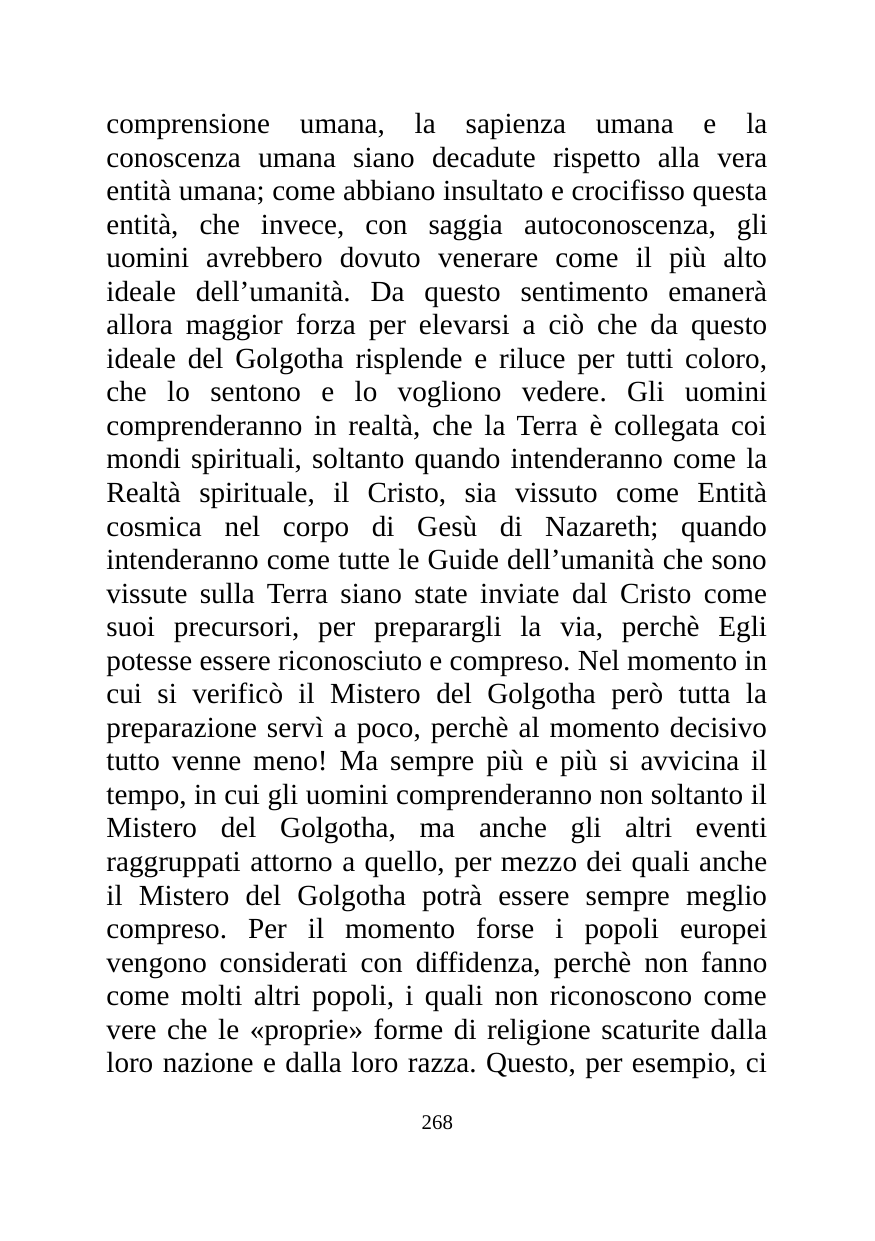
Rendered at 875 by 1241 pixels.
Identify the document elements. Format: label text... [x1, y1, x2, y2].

text comprensione umana, la sapienza umana e la conoscenza umana siano decadute rispetto alla vera entità umana; come abbiano insultato e crocifisso questa entità, che invece, con saggia autoconoscenza, gli uomini avrebbero dovuto venerare come il più alto ideale dell’umanità. Da questo sentimento emanerà allora maggior forza per elevarsi a ciò che da questo ideale del Golgotha risplende e riluce per tutti coloro, che lo sentono e lo vogliono vedere. Gli uomini comprenderanno in realtà, che la Terra è collegata coi mondi spirituali, soltanto quando intenderanno come la Realtà spirituale, il Cristo, sia vissuto come Entità cosmica nel corpo di Gesù di Nazareth; quando intenderanno come tutte le Guide dell’umanità che sono vissute sulla Terra siano state inviate dal Cristo come suoi precursori, per preparargli la via, perchè Egli potesse essere riconosciuto e compreso. Nel momento in cui si verificò il Mistero del Golgotha però tutta la preparazione servì a poco, perchè al momento decisivo tutto venne meno! Ma sempre più e più si avvicina il tempo, in cui gli uomini comprenderanno non soltanto il Mistero del Golgotha, ma anche gli altri eventi raggruppati attorno a quello, per mezzo dei quali anche il Mistero del Golgotha potrà essere sempre meglio compreso. Per il momento forse i popoli europei vengono considerati con diffidenza, perchè non fanno come molti altri popoli, i quali non riconoscono come vere che le «proprie» forme di religione scaturite dalla loro nazione e dalla loro razza. Questo, per esempio, ci [106, 106, 768, 1079]
